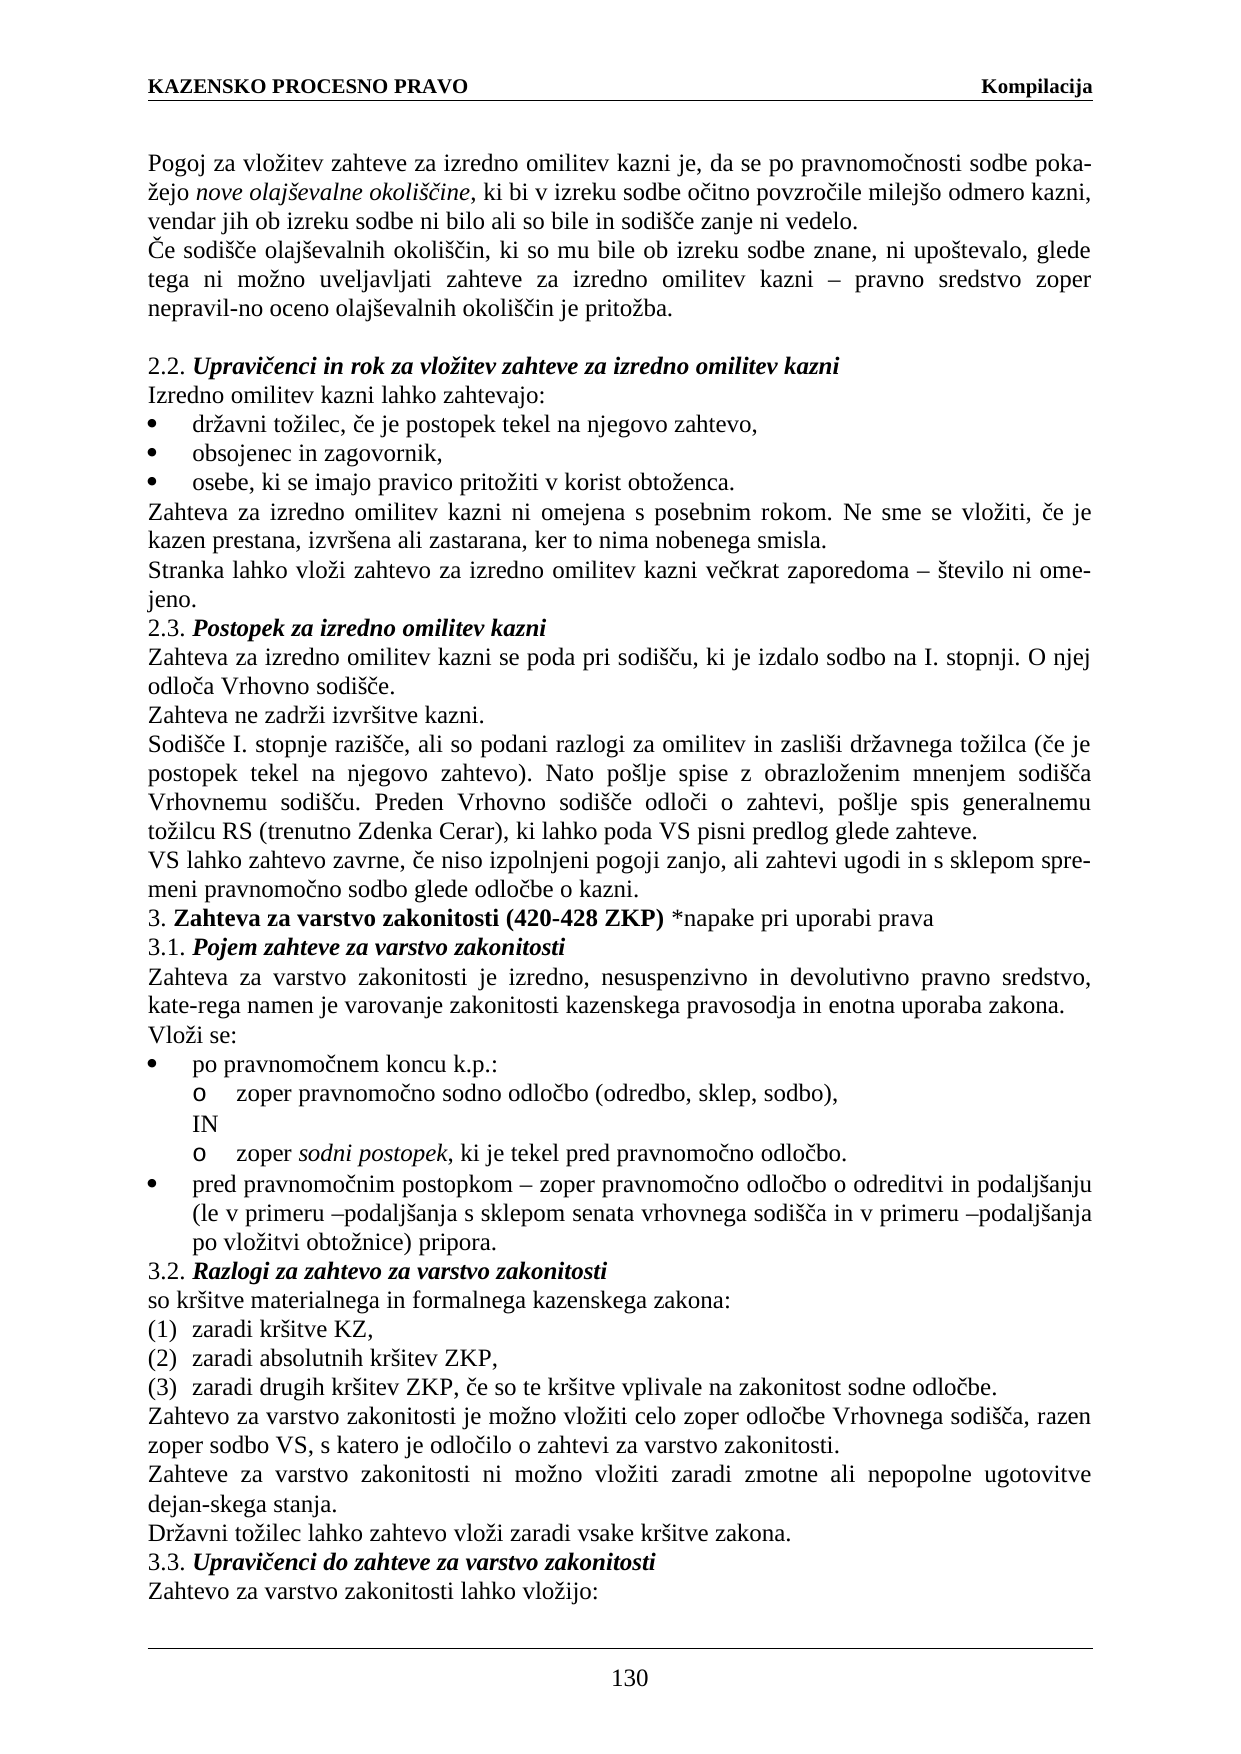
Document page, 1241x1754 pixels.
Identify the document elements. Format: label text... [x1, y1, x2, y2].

list zoper sodni postopek, ki je tekel pred pravnomočno odločbo. [192, 1138, 1093, 1169]
list zaradi absolutnih kršitev ZKP, [148, 1343, 1093, 1372]
text 3.3. Upravičenci do zahteve za varstvo zakonitosti [148, 1547, 1093, 1576]
list zaradi drugih kršitev ZKP, če so te kršitve vplivale na zakonitost sodne odločbe. [148, 1372, 1093, 1401]
text 2.2. Upravičenci in rok za vložitev zahteve za izredno omilitev kazni [148, 351, 1093, 380]
text Če sodišče olajševalnih okoliščin, ki so mu bile ob izreku sodbe znane, ni upoštevalo, glede tega ni možno uveljavljati zahteve za izredno omilitev kazni – pravno sredstvo zoper nepravil-no oceno olajševalnih okoliščin je pritožba. [148, 235, 1093, 322]
list zaradi kršitve KZ, [148, 1314, 1093, 1343]
text IN [192, 1109, 1093, 1138]
text Zahteva za izredno omilitev kazni ni omejena s posebnim rokom. Ne sme se vložiti, če je kazen prestana, izvršena ali zastarana, ker to nima nobenega smisla. [148, 496, 1093, 554]
text 3.1. Pojem zahteve za varstvo zakonitosti [148, 932, 1093, 961]
text Zahtevo za varstvo zakonitosti je možno vložiti celo zoper odločbe Vrhovnega sodišča, razen zoper sodbo VS, s katero je odločilo o zahtevi za varstvo zakonitosti. [148, 1401, 1093, 1459]
list pred pravnomočnim postopkom – zoper pravnomočno odločbo o odreditvi in podaljšanju (le v primeru –podaljšanja s sklepom senata vrhovnega sodišča in v primeru –podaljšanja po vložitvi obtožnice) pripora. [148, 1169, 1093, 1256]
text so kršitve materialnega in formalnega kazenskega zakona: [148, 1285, 1093, 1314]
text Državni tožilec lahko zahtevo vloži zaradi vsake kršitve zakona. [148, 1517, 1093, 1547]
text Zahteva za varstvo zakonitosti je izredno, nesuspenzivno in devolutivno pravno sredstvo, kate-rega namen je varovanje zakonitosti kazenskega pravosodja in enotna uporaba zakona. [148, 961, 1093, 1019]
list osebe, ki se imajo pravico pritožiti v korist obtoženca. [148, 467, 1093, 496]
text Sodišče I. stopnje razišče, ali so podani razlogi za omilitev in zasliši državnega tožilca (če je postopek tekel na njegovo zahtevo). Nato pošlje spise z obrazloženim mnenjem sodišča Vrhovnemu sodišču. Preden Vrhovno sodišče odloči o zahtevi, pošlje spis generalnemu tožilcu RS (trenutno Zdenka Cerar), ki lahko poda VS pisni predlog glede zahteve. [148, 729, 1093, 845]
text Zahteva ne zadrži izvršitve kazni. [148, 700, 1093, 729]
text VS lahko zahtevo zavrne, če niso izpolnjeni pogoji zanjo, ali zahtevi ugodi in s sklepom spre-meni pravnomočno sodbo glede odločbe o kazni. [148, 845, 1093, 903]
list po pravnomočnem koncu k.p.: [148, 1048, 1093, 1078]
text Pogoj za vložitev zahteve za izredno omilitev kazni je, da se po pravnomočnosti sodbe poka-žejo nove olajševalne okoliščine, ki bi v izreku sodbe očitno povzročile milejšo odmero kazni, vendar jih ob izreku sodbe ni bilo ali so bile in sodišče zanje ni vedelo. [148, 148, 1093, 235]
text Stranka lahko vloži zahtevo za izredno omilitev kazni večkrat zaporedoma – število ni ome-jeno. [148, 554, 1093, 613]
text Izredno omilitev kazni lahko zahtevajo: [148, 380, 1093, 409]
text Vloži se: [148, 1019, 1093, 1048]
list zoper pravnomočno sodno odločbo (odredbo, sklep, sodbo), [192, 1078, 1093, 1109]
text Zahteva za izredno omilitev kazni se poda pri sodišču, ki je izdalo sodbo na I. stopnji. O njej odloča Vrhovno sodišče. [148, 642, 1093, 700]
text 3.2. Razlogi za zahtevo za varstvo zakonitosti [148, 1256, 1093, 1285]
text Zahteve za varstvo zakonitosti ni možno vložiti zaradi zmotne ali nepopolne ugotovitve dejan-skega stanja. [148, 1459, 1093, 1517]
text Zahtevo za varstvo zakonitosti lahko vložijo: [148, 1576, 1093, 1605]
text 3. Zahteva za varstvo zakonitosti (420-428 ZKP) *napake pri uporabi prava [148, 903, 1093, 932]
text 2.3. Postopek za izredno omilitev kazni [148, 613, 1093, 642]
list obsojenec in zagovornik, [148, 438, 1093, 467]
list državni tožilec, če je postopek tekel na njegovo zahtevo, [148, 409, 1093, 438]
